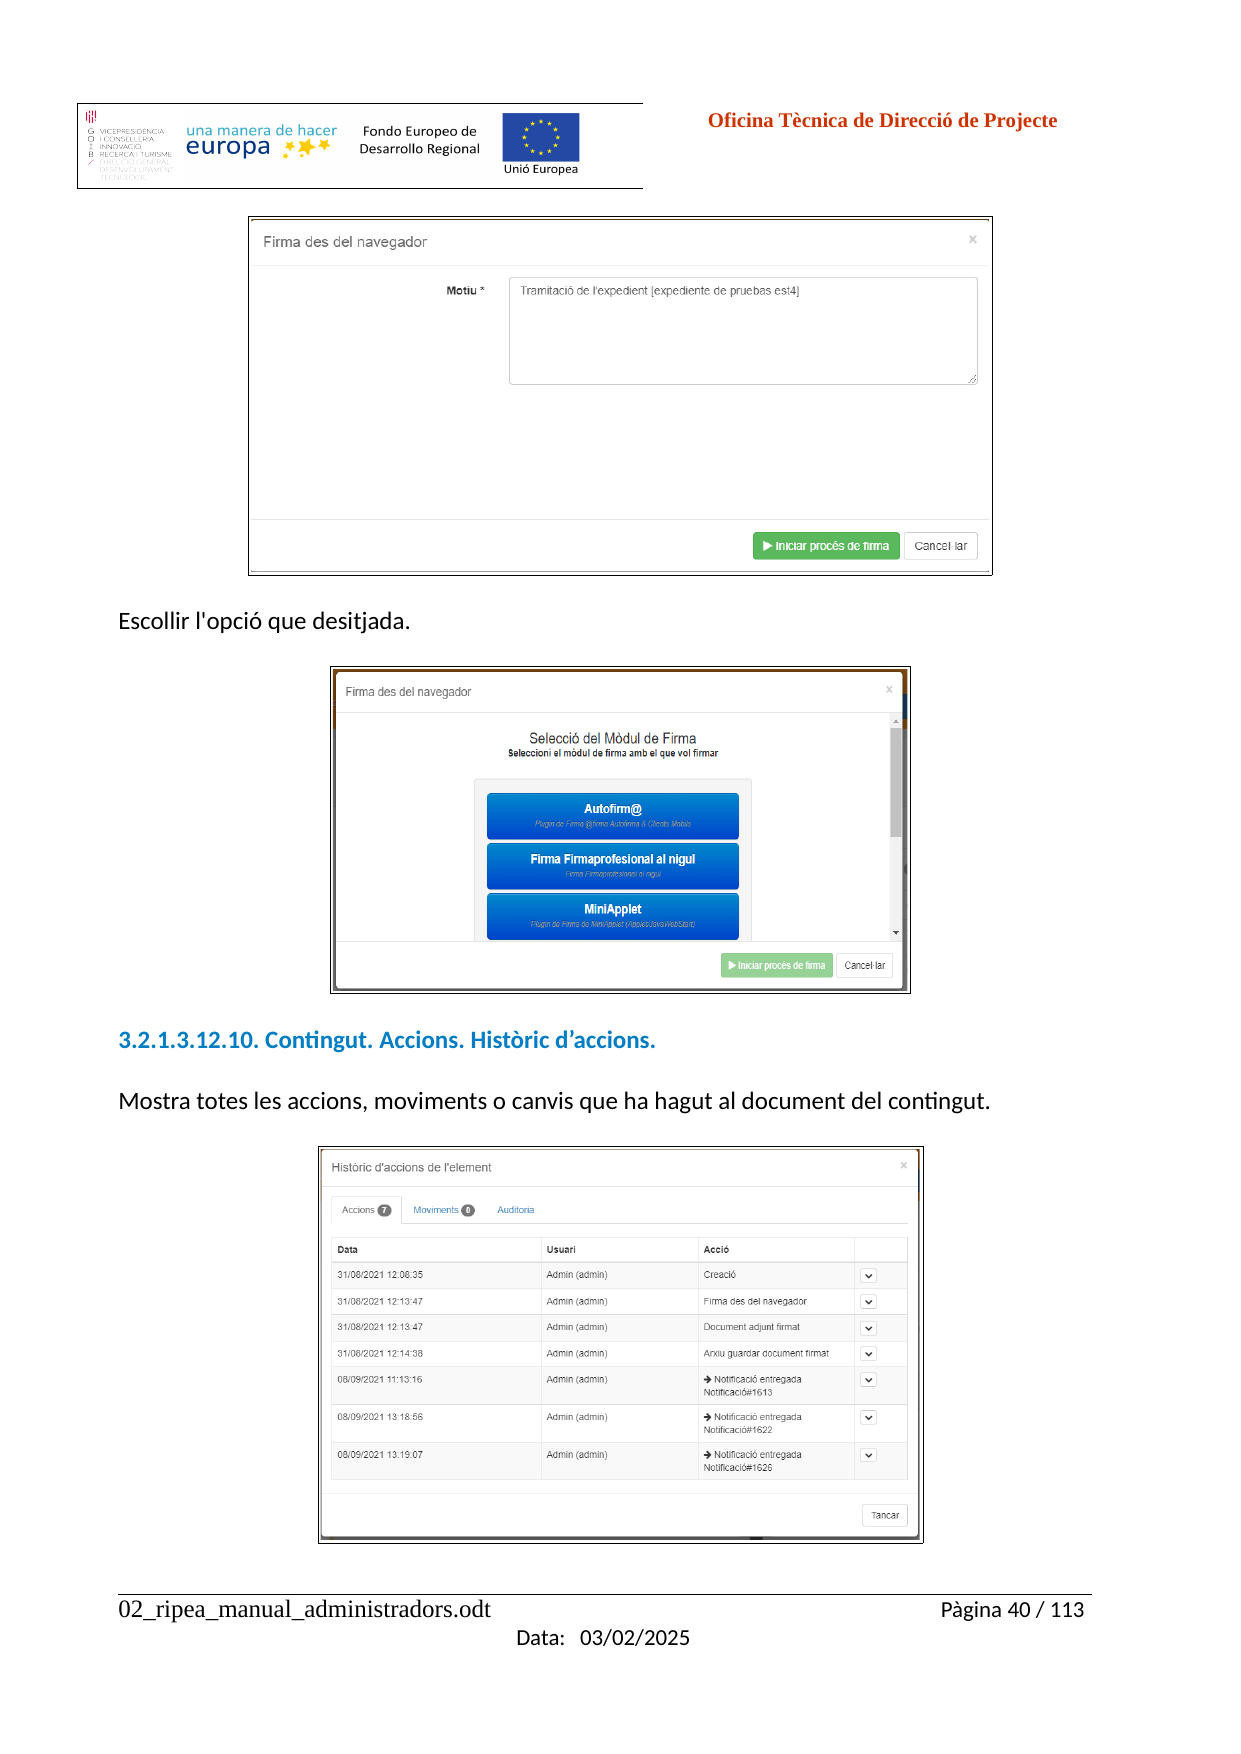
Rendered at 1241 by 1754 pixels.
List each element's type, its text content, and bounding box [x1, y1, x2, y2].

picture [251, 219, 989, 572]
picture [320, 1149, 920, 1540]
picture [82, 108, 178, 182]
text Escollir l'opció que desitjada. [118, 605, 1122, 636]
subtitle 3.2.1.3.12.10. Contingut. Accions. Històric d’accions. [118, 1024, 1122, 1054]
picture [184, 108, 585, 182]
text Mostra totes les accions, moviments o canvis que ha hagut al document del contingut. [118, 1085, 1122, 1116]
picture [332, 669, 908, 991]
